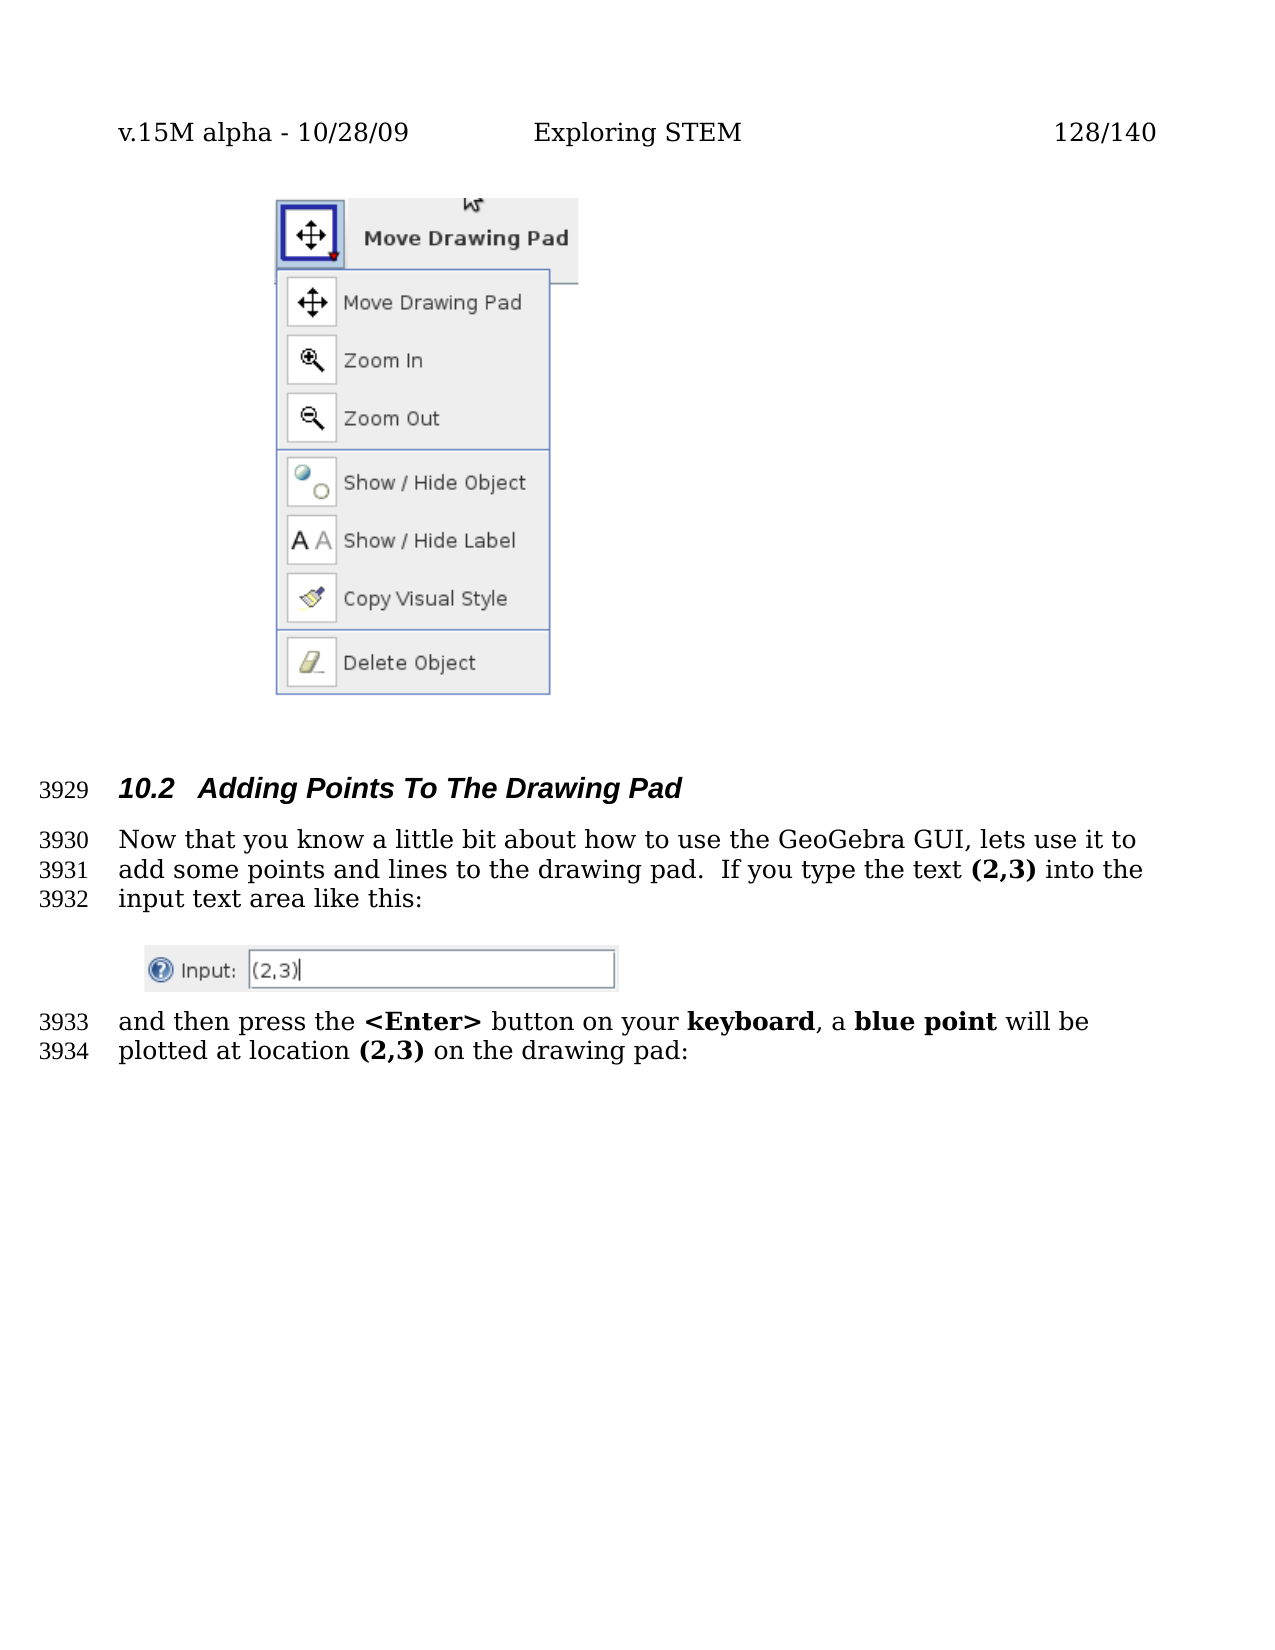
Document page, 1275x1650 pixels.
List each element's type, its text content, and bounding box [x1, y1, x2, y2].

picture [144, 945, 620, 992]
text and then press the <Enter> button on your keyboard, a blue point will be plotted at location (2,3) on the drawing pad: [118, 1007, 1157, 1066]
subtitle Adding Points To The Drawing Pad [118, 771, 1157, 804]
text Now that you know a little bit about how to use the GeoGebra GUI, lets use it to add some points and lines to the drawing pad. If you type the text (2,3) into the input text area like this: [118, 825, 1157, 913]
picture [273, 198, 579, 703]
